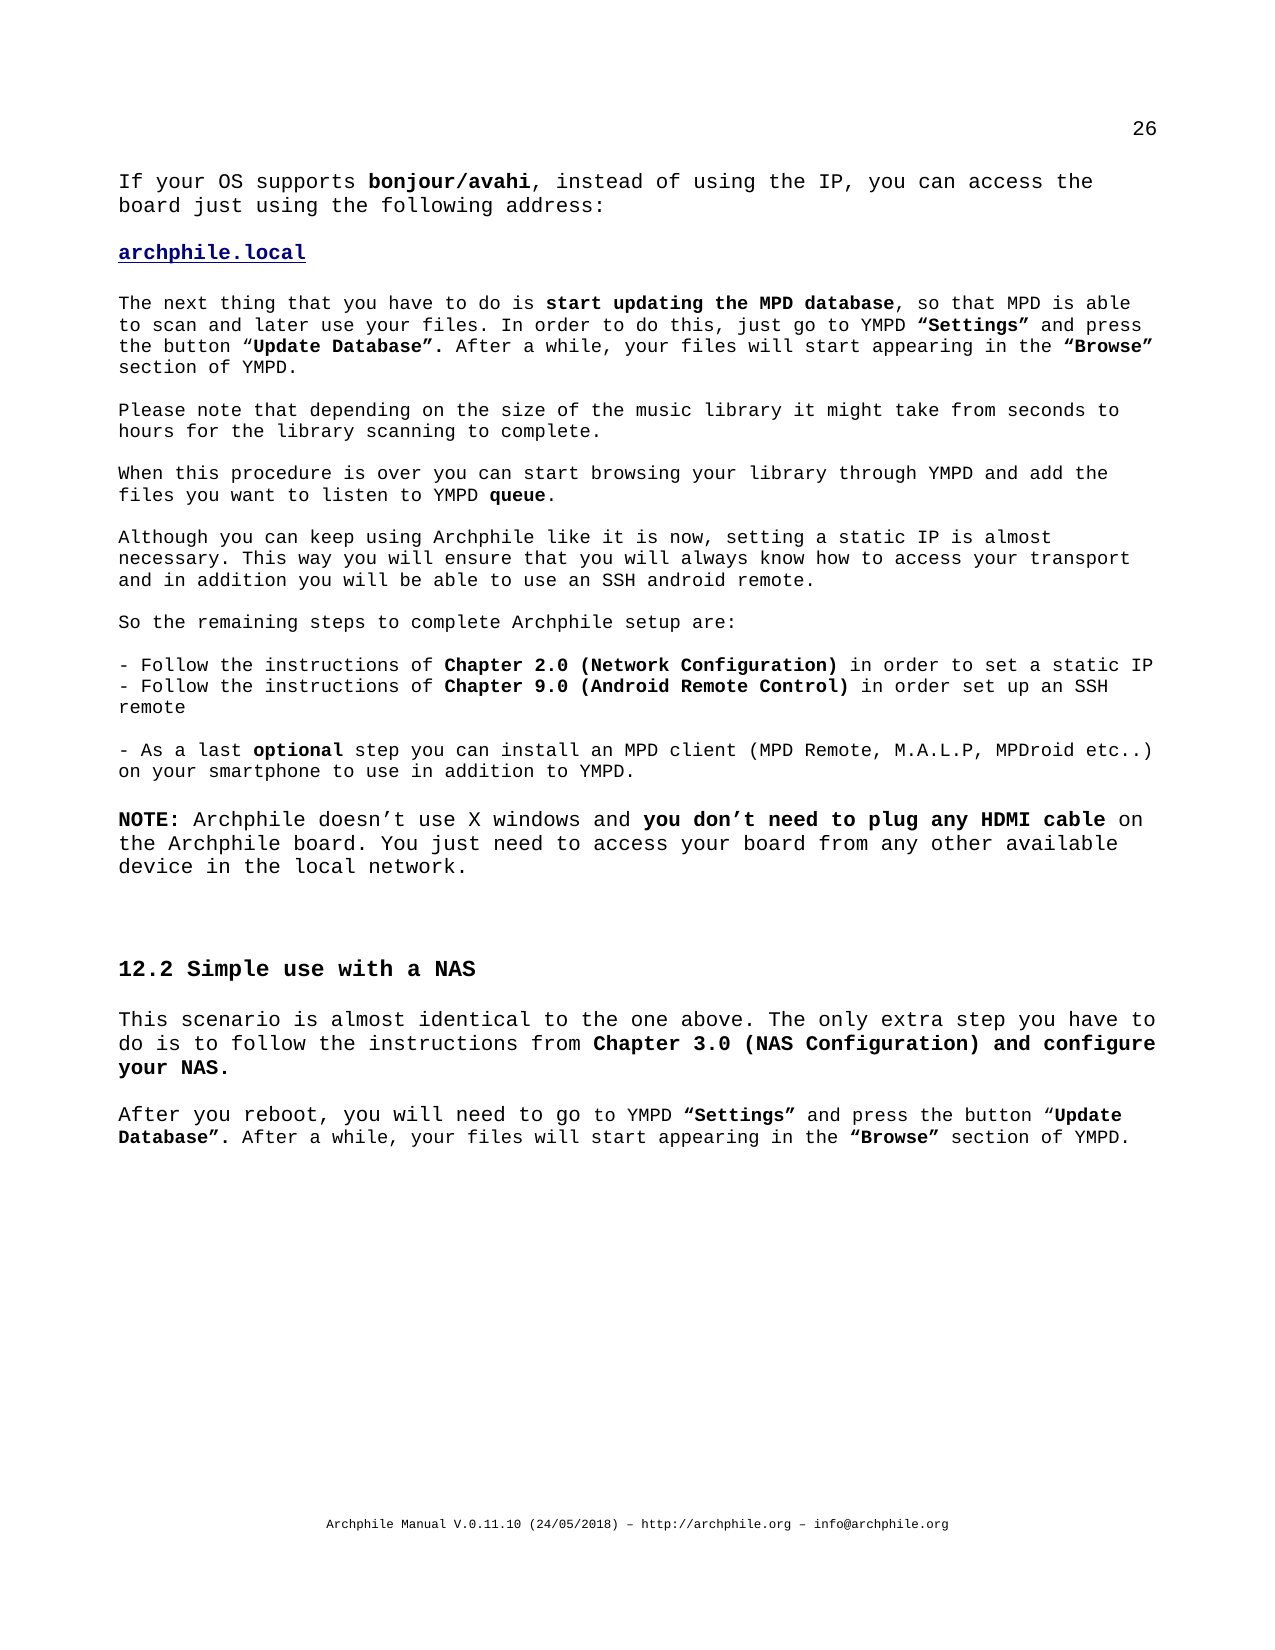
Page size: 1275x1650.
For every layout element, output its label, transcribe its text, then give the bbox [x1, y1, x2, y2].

text NOTE: Archphile doesn’t use X windows and you don’t need to plug any HDMI cable on the Archphile board. You just need to access your board from any other available device in the local network. [118, 809, 1157, 880]
text - Follow the instructions of Chapter 9.0 (Android Remote Control) in order set up an SSH remote [118, 677, 1157, 719]
text 12.2 Simple use with a NAS [118, 958, 1157, 983]
text When this procedure is over you can start browsing your library through YMPD and add the files you want to listen to YMPD queue. [118, 464, 1157, 507]
text Please note that depending on the size of the music library it might take from seconds to hours for the library scanning to complete. [118, 400, 1157, 443]
text So the remaining steps to complete Archphile setup are: [118, 613, 1157, 634]
text After you reboot, you will need to go to YMPD “Settings” and press the button “Update Database”. After a while, your files will start appearing in the “Browse” section of YMPD. [118, 1104, 1157, 1149]
text This scenario is almost identical to the one above. The only extra step you have to do is to follow the instructions from Chapter 3.0 (NAS Configuration) and configure your NAS. [118, 1009, 1157, 1080]
text - As a last optional step you can install an MPD client (MPD Remote, M.A.L.P, MPDroid etc..) on your smartphone to use in addition to YMPD. [118, 740, 1157, 783]
text - Follow the instructions of Chapter 2.0 (Network Configuration) in order to set a static IP [118, 655, 1157, 677]
text The next thing that you have to do is start updating the MPD database, so that MPD is able to scan and later use your files. In order to do this, just go to YMPD “Settings” and press the button “Update Database”. After a while, your files will start appearing in the “Browse” section of YMPD. [118, 294, 1157, 379]
text archphile.local [118, 242, 1157, 266]
text Although you can keep using Archphile like it is now, setting a static IP is almost necessary. This way you will ensure that you will always know how to access your transport and in addition you will be able to use an SSH android remote. [118, 528, 1157, 592]
text If your OS supports bonjour/avahi, instead of using the IP, you can access the board just using the following address: [118, 171, 1157, 218]
